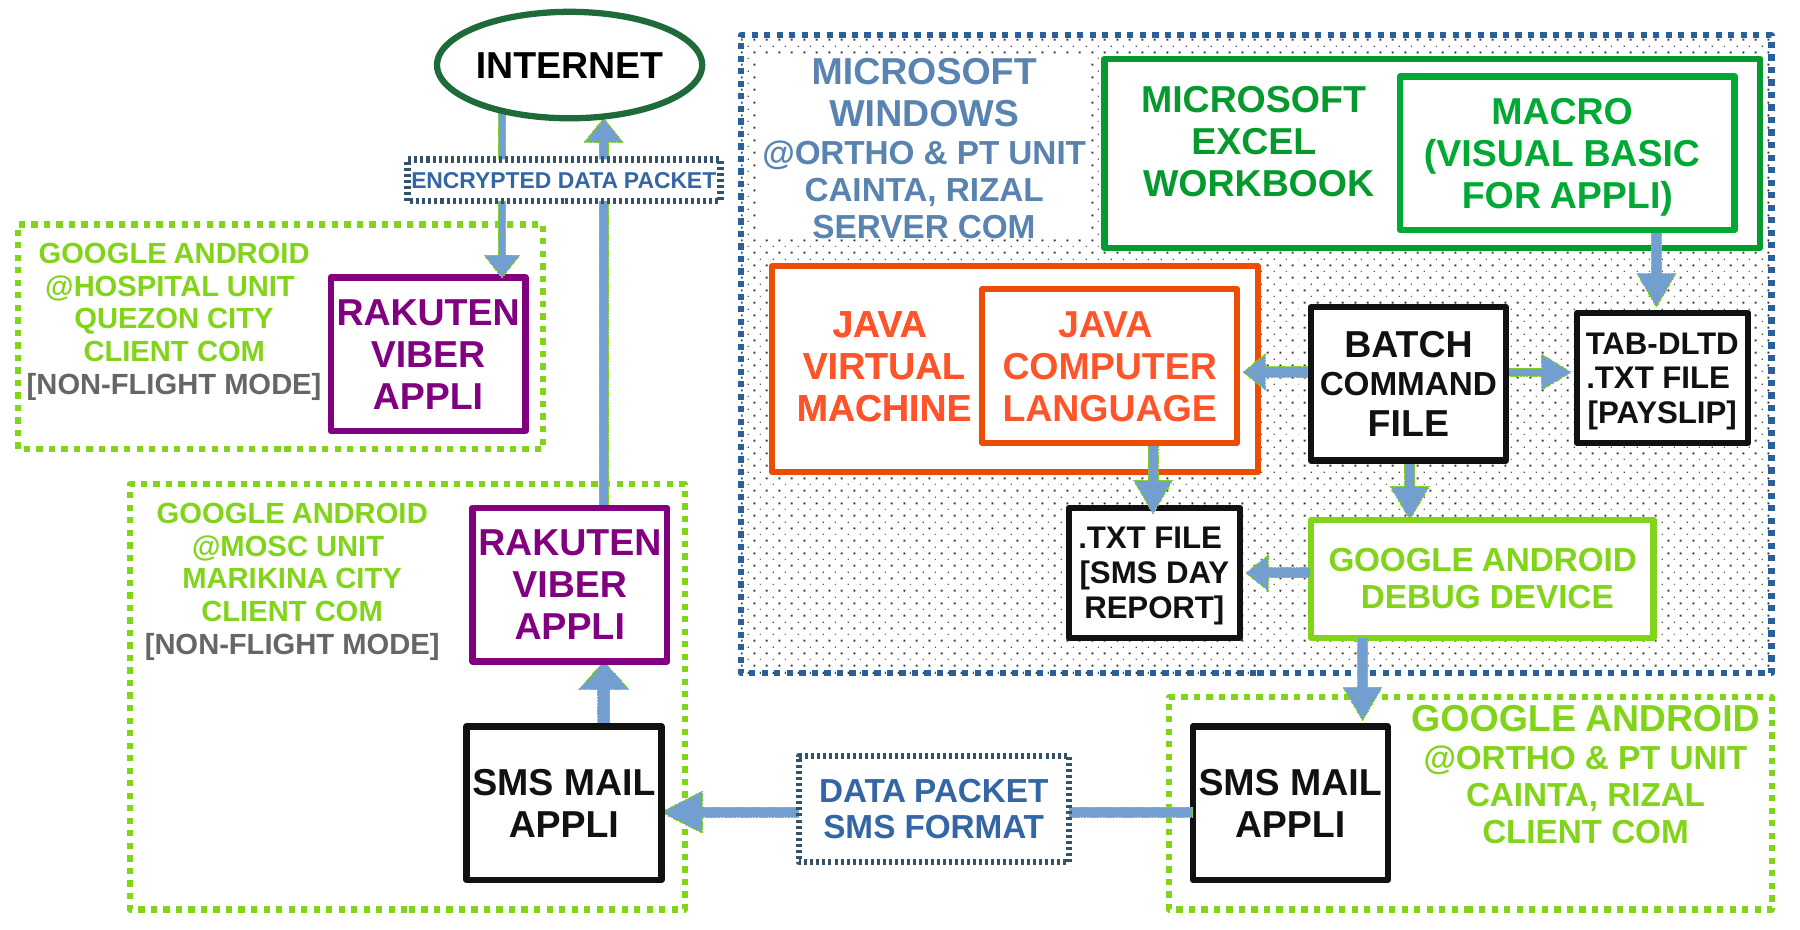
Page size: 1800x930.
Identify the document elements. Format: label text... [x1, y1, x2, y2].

text_box [484, 201, 520, 278]
text_box MICROSOFT EXCEL WORKBOOK [1123, 64, 1394, 219]
text_box RAKUTEN VIBER APPLI [472, 507, 668, 662]
text_box GOOGLE ANDROID @HOSPITAL UNIT QUEZON CITY CLIENT COM [NON-FLIGHT MODE] [11, 242, 337, 396]
text_box SMS MAIL APPLI [1192, 726, 1388, 880]
text_box ENCRYPTED DATA PACKET [407, 159, 721, 201]
text_box [584, 118, 624, 159]
text_box JAVA COMPUTER LANGUAGE [982, 289, 1238, 443]
text_box INTERNET [437, 11, 703, 119]
text_box GOOGLE ANDROID @ORTHO & PT UNIT CAINTA, RIZAL CLIENT COM [1423, 696, 1749, 851]
text_box JAVA VIRTUAL MACHINE [749, 289, 982, 443]
text_box .TXT FILE [SMS DAY REPORT] [1068, 507, 1241, 638]
text_box [662, 791, 798, 833]
text_box [498, 111, 506, 159]
text_box SMS MAIL APPLI [466, 726, 662, 880]
text_box GOOGLE ANDROID DEBUG DEVICE [1352, 501, 1623, 656]
text_box BATCH COMMAND FILE [1311, 307, 1506, 461]
text_box DATA PACKET SMS FORMAT [798, 755, 1069, 863]
text_box TAB-DLTD .TXT FILE [PAYSLIP] [1576, 312, 1749, 443]
text_box [740, 35, 1772, 721]
text_box MACRO (VISUAL BASIC FOR APPLI) [1400, 76, 1735, 231]
text_box [599, 201, 609, 507]
text_box [578, 662, 630, 726]
text_box [1069, 807, 1193, 818]
text_box RAKUTEN VIBER APPLI [330, 277, 526, 432]
text_box GOOGLE ANDROID @MOSC UNIT MARIKINA CITY CLIENT COM [NON-FLIGHT MODE] [129, 501, 455, 656]
text_box MICROSOFT WINDOWS @ORTHO & PT UNIT CAINTA, RIZAL SERVER COM [761, 59, 1087, 237]
